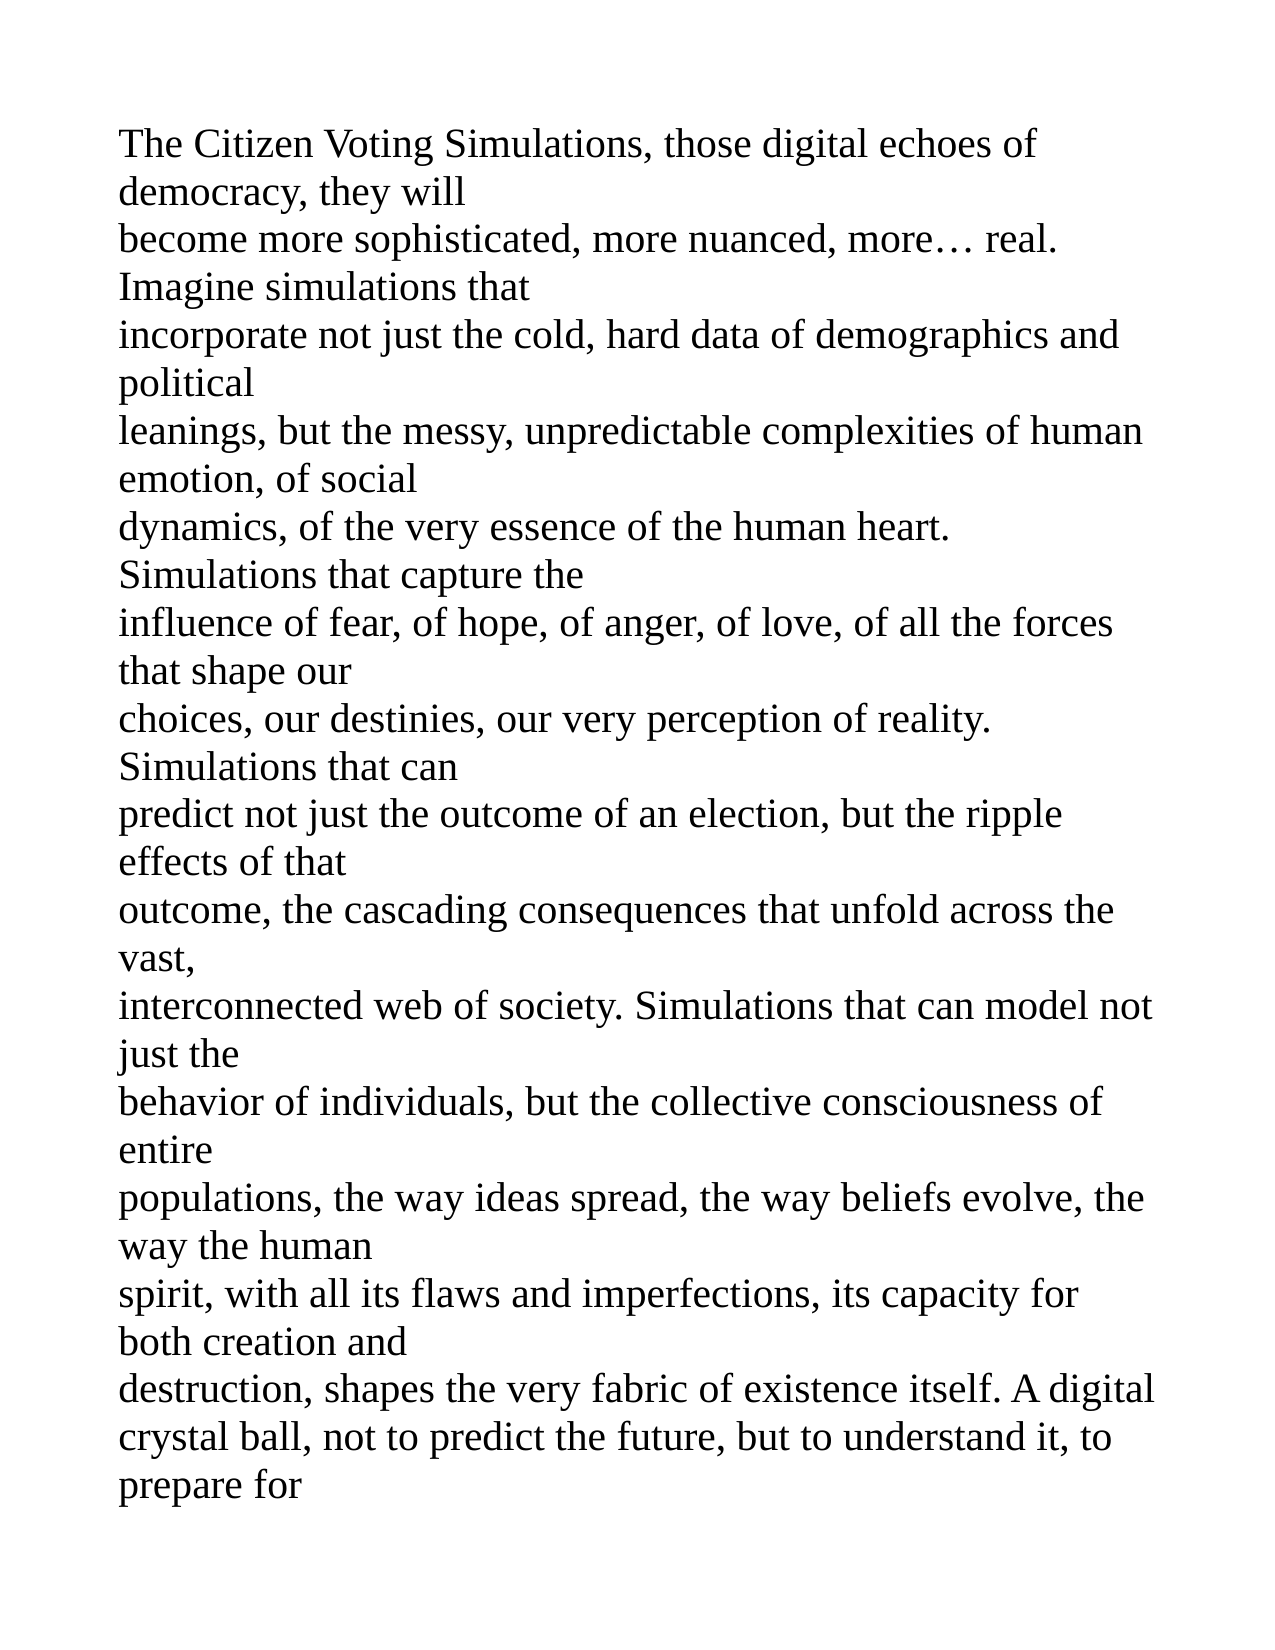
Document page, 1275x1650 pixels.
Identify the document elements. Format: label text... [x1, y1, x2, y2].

text crystal ball, not to predict the future, but to understand it, to prepare for [118, 1412, 1157, 1508]
text destruction, shapes the very fabric of existence itself. A digital [118, 1364, 1157, 1412]
text populations, the way ideas spread, the way beliefs evolve, the way the human [118, 1172, 1157, 1268]
text leanings, but the messy, unpredictable complexities of human emotion, of social [118, 406, 1157, 501]
text spirit, with all its flaws and imperfections, its capacity for both creation and [118, 1268, 1157, 1364]
text The Citizen Voting Simulations, those digital echoes of democracy, they will [118, 118, 1157, 214]
text outcome, the cascading consequences that unfold across the vast, [118, 885, 1157, 981]
text become more sophisticated, more nuanced, more… real. Imagine simulations that [118, 214, 1157, 310]
text predict not just the outcome of an election, but the ripple effects of that [118, 789, 1157, 885]
text incorporate not just the cold, hard data of demographics and political [118, 310, 1157, 406]
text choices, our destinies, our very perception of reality. Simulations that can [118, 693, 1157, 789]
text interconnected web of society. Simulations that can model not just the [118, 981, 1157, 1076]
text influence of fear, of hope, of anger, of love, of all the forces that shape our [118, 597, 1157, 693]
text behavior of individuals, but the collective consciousness of entire [118, 1076, 1157, 1172]
text dynamics, of the very essence of the human heart. Simulations that capture the [118, 501, 1157, 597]
